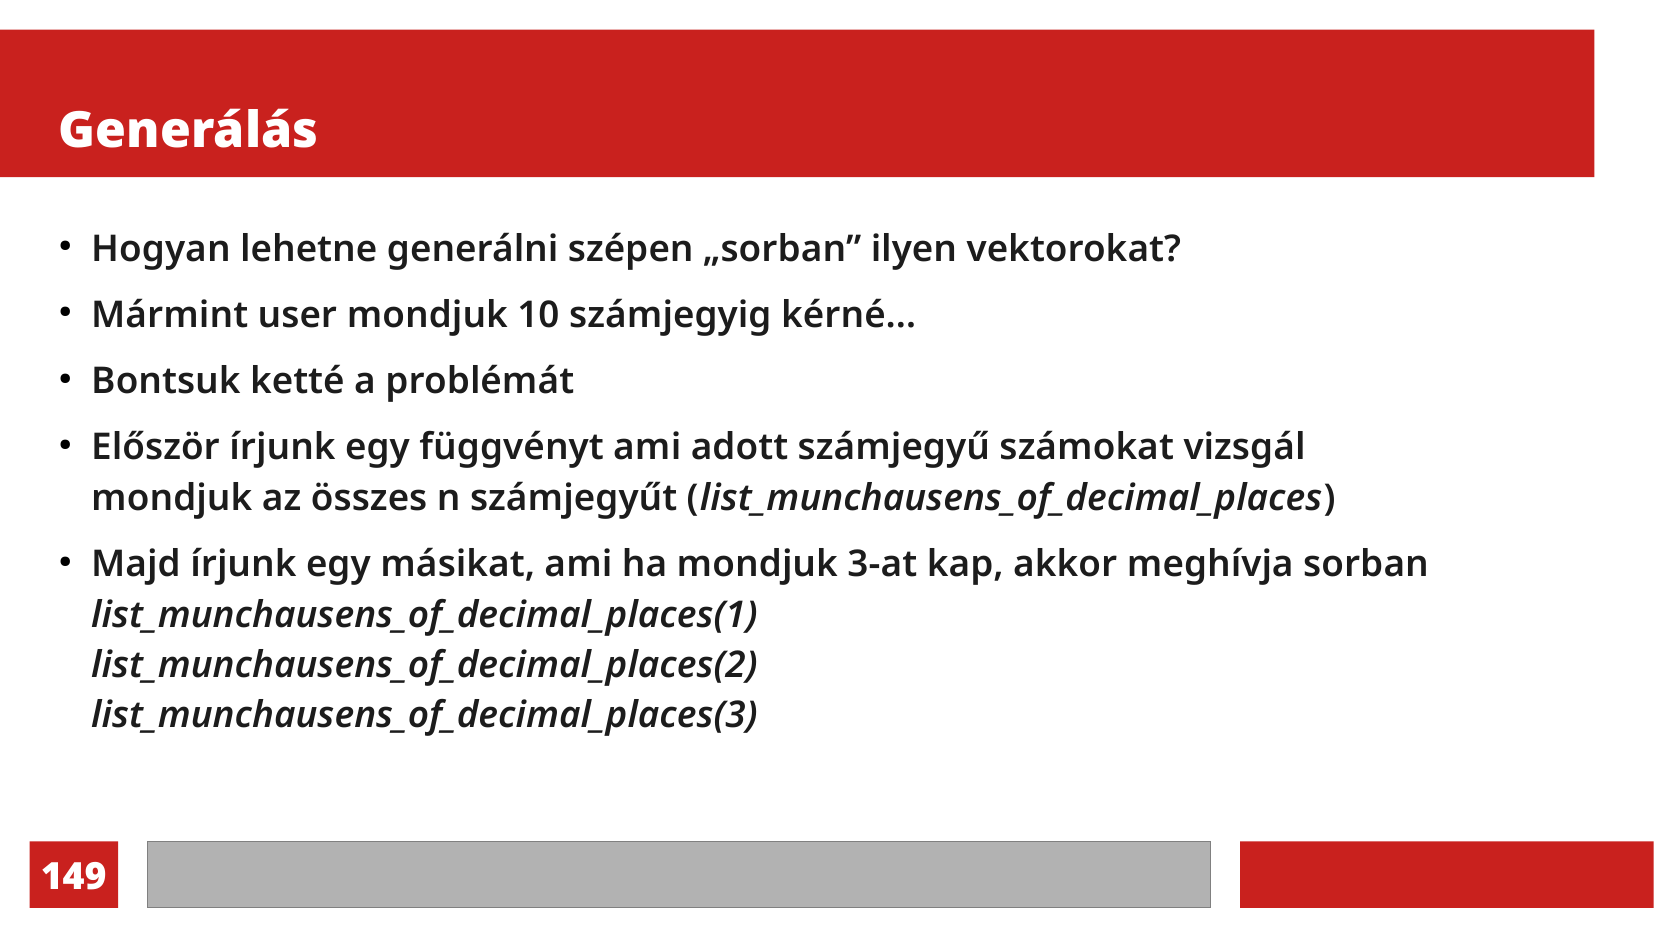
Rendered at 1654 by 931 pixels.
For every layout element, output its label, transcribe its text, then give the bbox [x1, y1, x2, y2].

title Generálás [59, 44, 1595, 163]
list Hogyan lehetne generálni szépen „sorban” ilyen vektorokat? Mármint user mondjuk 10 számjegyig kérné… Bontsuk ketté a problémát Először írjunk egy függvényt ami adott számjegyű számokat vizsgál mondjuk az összes n számjegyűt (list_munchausens_of_decimal_places) Majd írjunk egy másikat, ami ha mondjuk 3-at kap, akkor meghívja sorban list_munchausens_of_decimal_places(1) list_munchausens_of_decimal_places(2) list_munchausens_of_decimal_places(3) [59, 221, 1565, 739]
